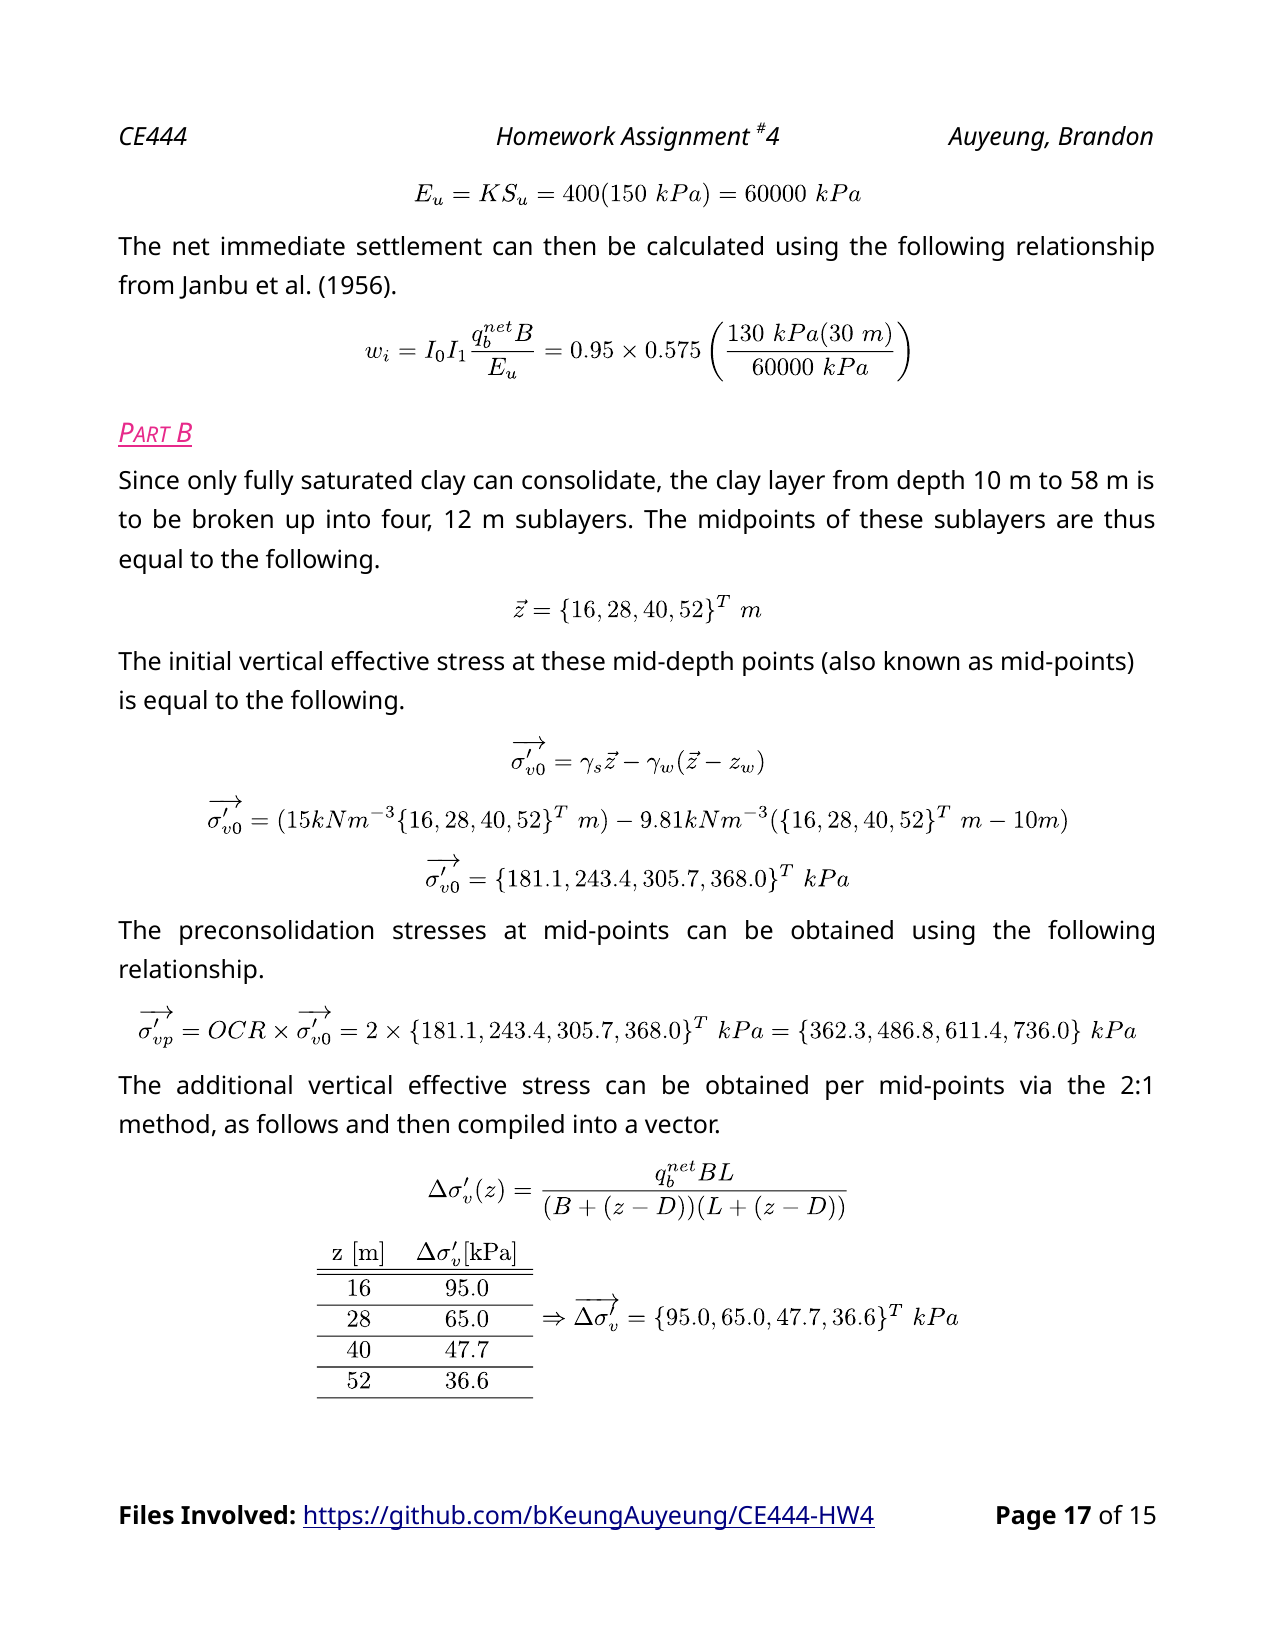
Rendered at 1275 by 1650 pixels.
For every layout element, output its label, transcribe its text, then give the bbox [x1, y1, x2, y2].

text Since only fully saturated clay can consolidate, the clay layer from depth 10 m to 58 m is to be broken up into four, 12 m sublayers. The midpoints of these sublayers are thus equal to the following. [118, 463, 1157, 575]
text The additional vertical effective stress can be obtained per mid-points via the 2:1 method, as follows and then compiled into a vector. [118, 1067, 1157, 1141]
text The preconsolidation stresses at mid-points can be obtained using the following relationship. [118, 913, 1157, 986]
text The net immediate settlement can then be calculated using the following relationship from Janbu et al. (1956). [118, 228, 1157, 301]
subtitle Part B [118, 414, 1157, 451]
text The initial vertical effective stress at these mid-depth points (also known as mid-points) is equal to the following. [118, 643, 1157, 716]
